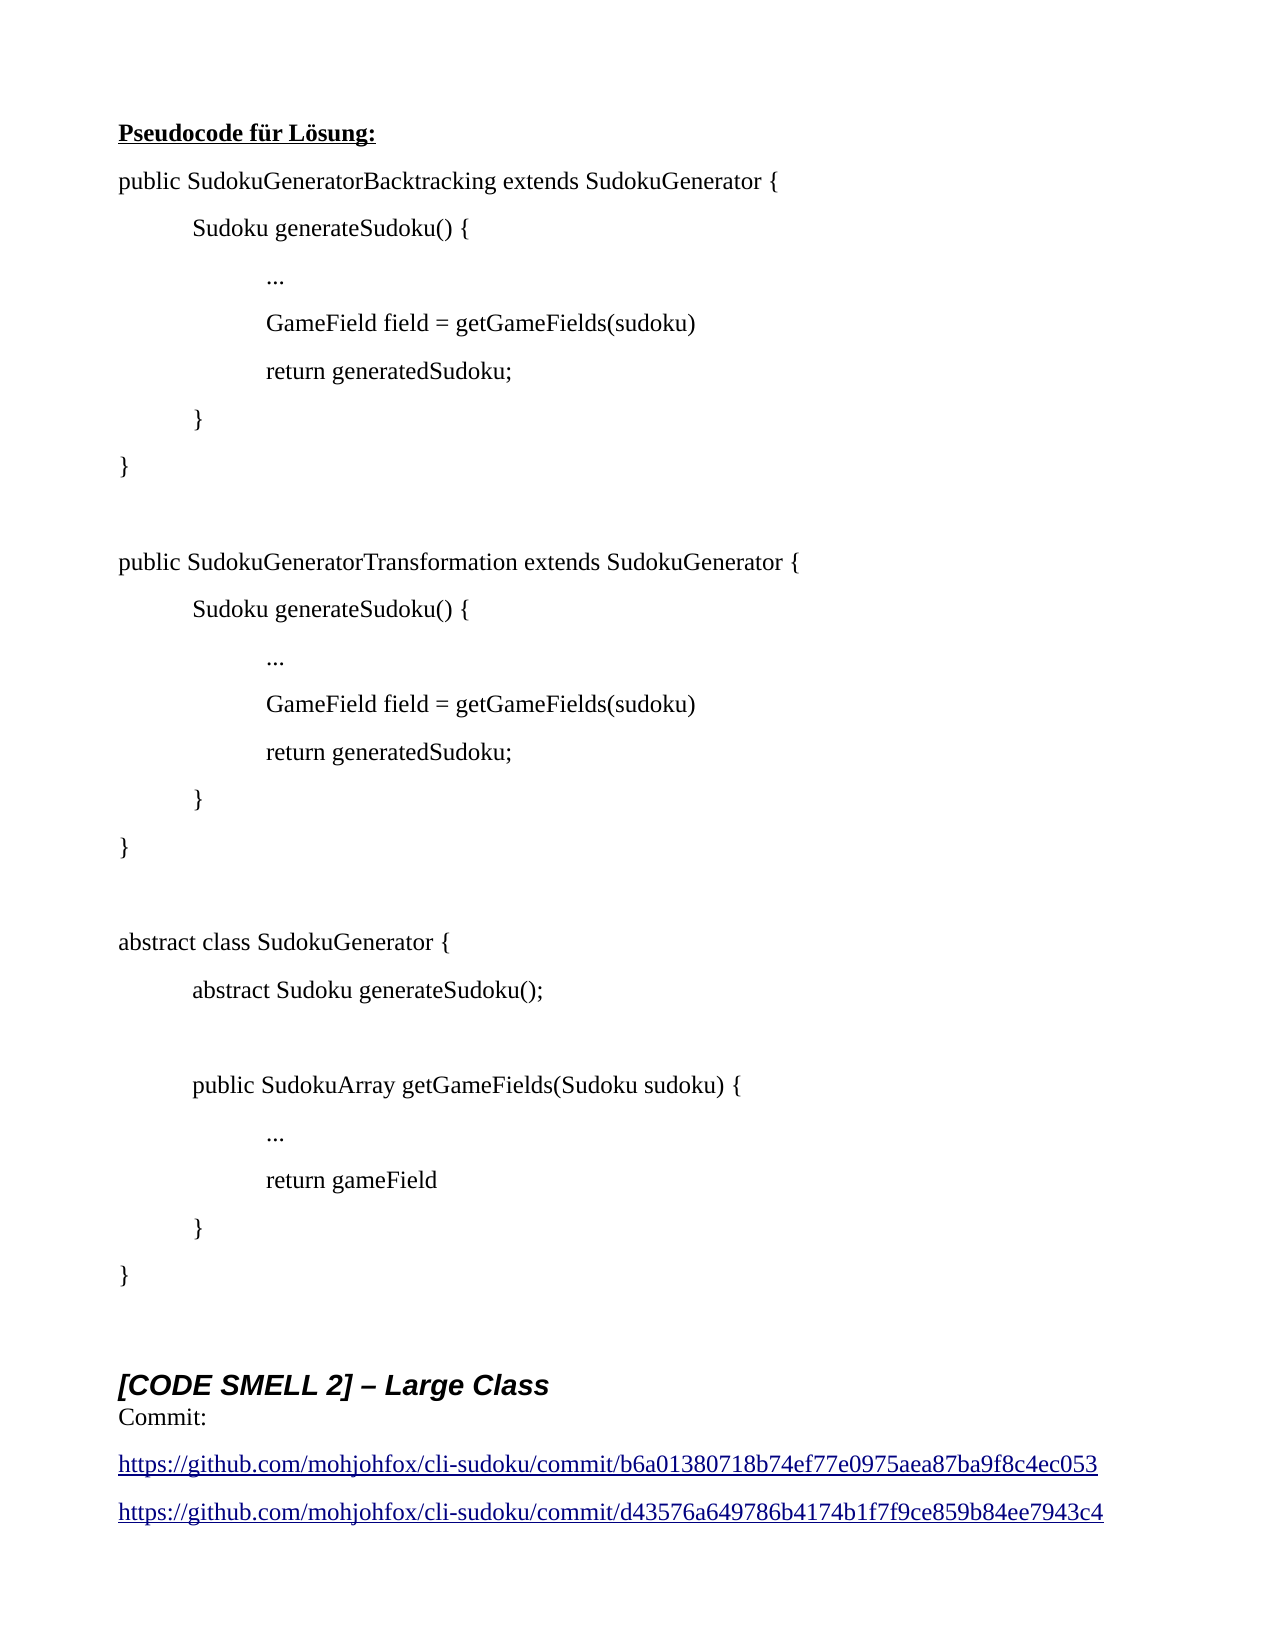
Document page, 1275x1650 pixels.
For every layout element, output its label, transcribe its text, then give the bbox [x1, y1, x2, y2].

text ... [118, 642, 1157, 671]
text } [118, 1213, 1157, 1242]
text Pseudocode für Lösung: [118, 118, 1157, 147]
subtitle [CODE SMELL 2] – Large Class [118, 1368, 1157, 1402]
text GameField field = getGameFields(sudoku) [118, 689, 1157, 718]
text GameField field = getGameFields(sudoku) [118, 308, 1157, 337]
text Commit: [118, 1402, 1157, 1431]
text abstract class SudokuGenerator { [118, 927, 1157, 956]
text Sudoku generateSudoku() { [118, 213, 1157, 242]
text return gameField [118, 1165, 1157, 1194]
text ... [118, 1118, 1157, 1147]
text } [118, 1261, 1157, 1289]
text public SudokuGeneratorBacktracking extends SudokuGenerator { [118, 166, 1157, 194]
text } [118, 404, 1157, 432]
text return generatedSudoku; [118, 737, 1157, 766]
text abstract Sudoku generateSudoku(); [118, 975, 1157, 1004]
text } [118, 451, 1157, 480]
text Sudoku generateSudoku() { [118, 594, 1157, 623]
text https://github.com/mohjohfox/cli-sudoku/commit/b6a01380718b74ef77e0975aea87ba9f8c4ec053 [118, 1449, 1157, 1478]
text https://github.com/mohjohfox/cli-sudoku/commit/d43576a649786b4174b1f7f9ce859b84ee7943c4 [118, 1497, 1157, 1526]
text ... [118, 261, 1157, 290]
text public SudokuArray getGameFields(Sudoku sudoku) { [118, 1070, 1157, 1099]
text public SudokuGeneratorTransformation extends SudokuGenerator { [118, 547, 1157, 575]
text } [118, 784, 1157, 813]
text } [118, 832, 1157, 861]
text return generatedSudoku; [118, 356, 1157, 385]
